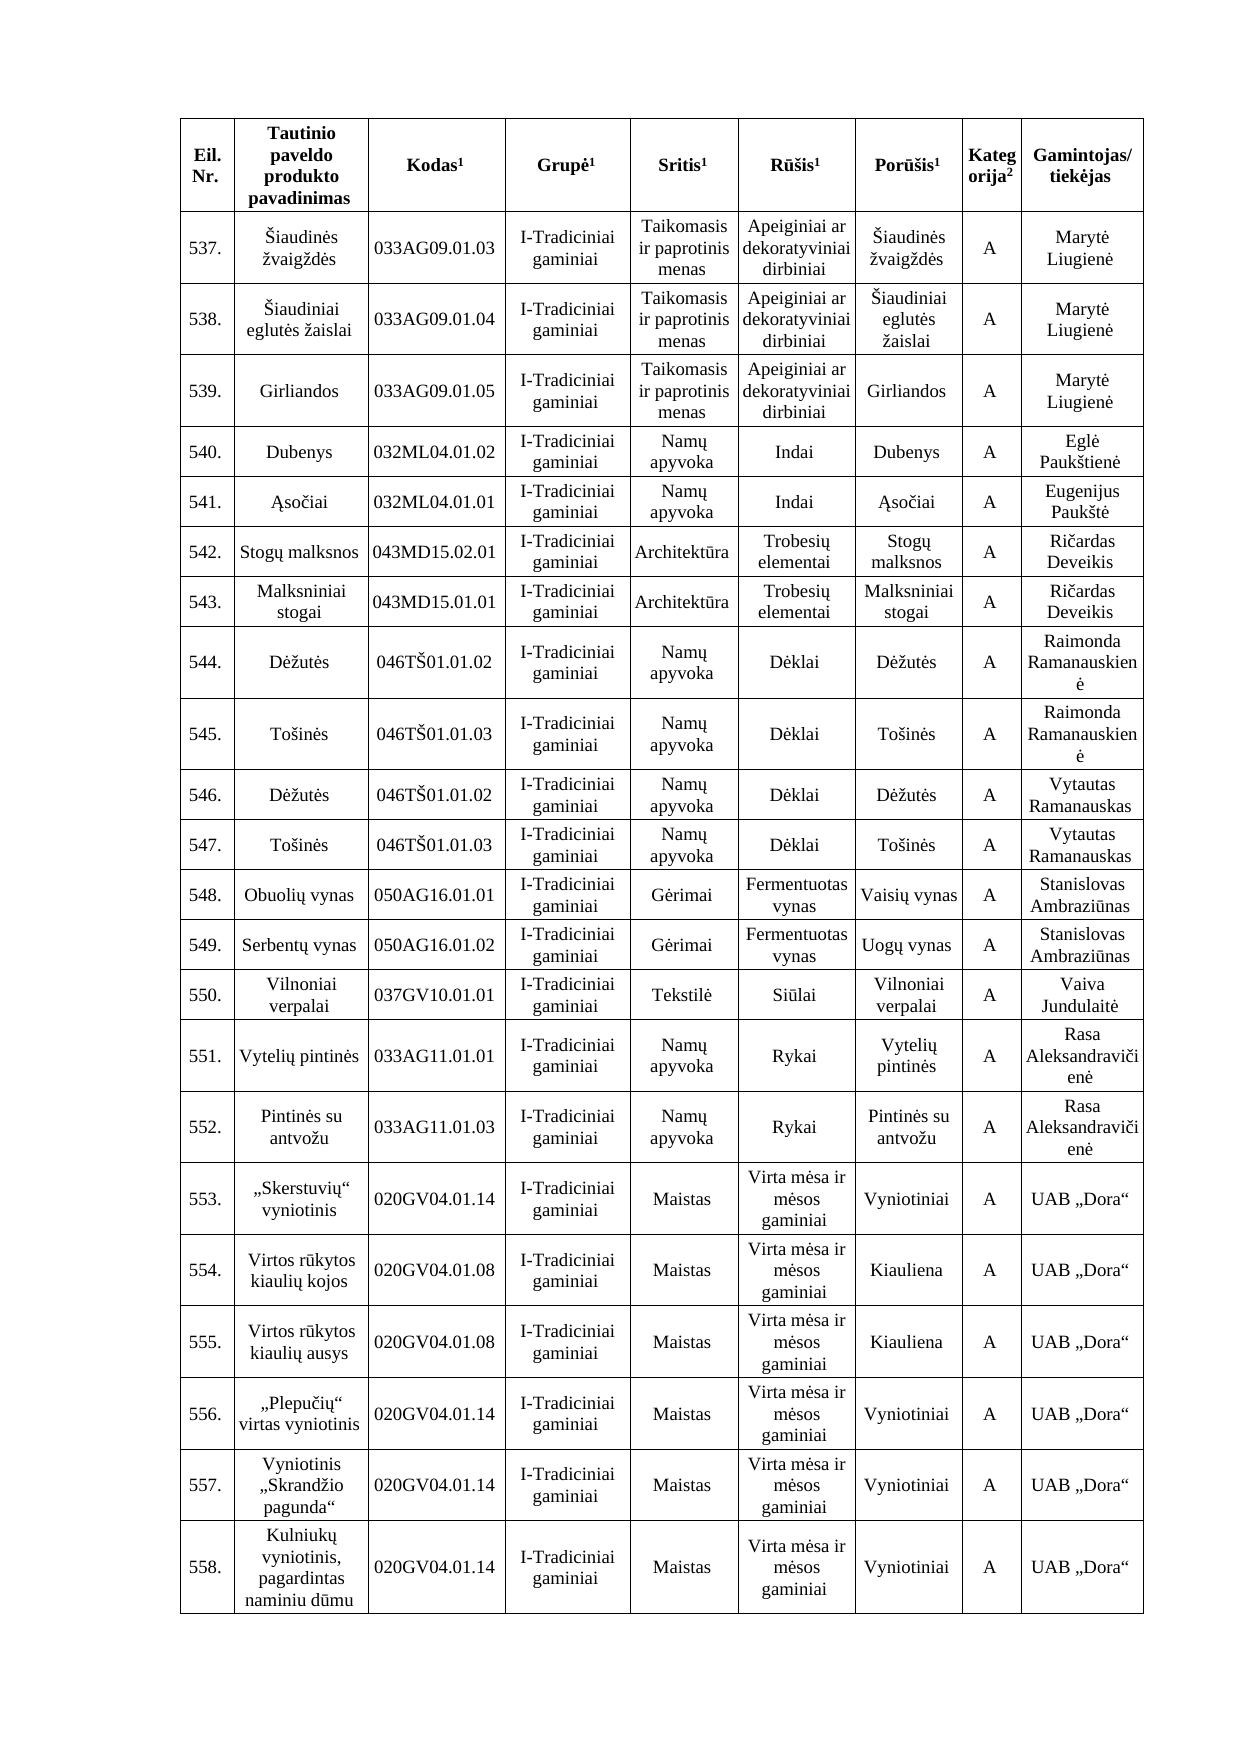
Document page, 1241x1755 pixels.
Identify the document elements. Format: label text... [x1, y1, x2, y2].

table_cell Virta mėsa ir mėsos gaminiai [739, 1163, 855, 1234]
table_header Porūšis1 [856, 119, 962, 211]
table_cell Šiaudiniai eglutės žaislai [235, 284, 368, 354]
table_cell Vilnoniai verpalai [235, 970, 368, 1019]
table_cell Dėklai [739, 820, 855, 869]
table_cell A [963, 870, 1021, 919]
table_cell I-Tradiciniai gaminiai [506, 1306, 630, 1377]
table_header Kodas1 [369, 119, 505, 211]
table_cell Stanislovas Ambraziūnas [1022, 920, 1143, 969]
table_cell A [963, 1378, 1021, 1448]
table_cell 032ML04.01.01 [369, 477, 505, 526]
table_cell 546. [181, 770, 234, 819]
table_cell Rasa Aleksandravičienė [1022, 1092, 1143, 1162]
table_cell Virtos rūkytos kiaulių ausys [235, 1306, 368, 1377]
table_cell Stanislovas Ambraziūnas [1022, 870, 1143, 919]
table_cell Siūlai [739, 970, 855, 1019]
table_header Kategorija2 [963, 119, 1021, 211]
table_cell Maistas [631, 1450, 738, 1520]
table_cell 558. [181, 1521, 234, 1613]
table_cell Malksniniai stogai [856, 577, 962, 626]
table_cell 541. [181, 477, 234, 526]
table_cell Ąsočiai [856, 477, 962, 526]
table_cell Pintinės su antvožu [235, 1092, 368, 1162]
table_cell I-Tradiciniai gaminiai [506, 1521, 630, 1613]
table_cell 557. [181, 1450, 234, 1520]
table_cell Virta mėsa ir mėsos gaminiai [739, 1450, 855, 1520]
table_cell I-Tradiciniai gaminiai [506, 477, 630, 526]
table_cell Eglė Paukštienė [1022, 427, 1143, 476]
table_cell 020GV04.01.14 [369, 1521, 505, 1613]
table_cell Malksniniai stogai [235, 577, 368, 626]
table_cell A [963, 920, 1021, 969]
table_cell I-Tradiciniai gaminiai [506, 699, 630, 769]
table_cell 553. [181, 1163, 234, 1234]
table_cell I-Tradiciniai gaminiai [506, 820, 630, 869]
table_cell Apeiginiai ar dekoratyviniai dirbiniai [739, 355, 855, 426]
table_cell A [963, 699, 1021, 769]
table_cell Apeiginiai ar dekoratyviniai dirbiniai [739, 212, 855, 283]
table_cell Rykai [739, 1092, 855, 1162]
table_cell Tošinės [235, 699, 368, 769]
table_cell I-Tradiciniai gaminiai [506, 577, 630, 626]
table_cell Namų apyvoka [631, 627, 738, 697]
table_cell Vyniotiniai [856, 1450, 962, 1520]
table_cell A [963, 820, 1021, 869]
table_cell Namų apyvoka [631, 427, 738, 476]
table_cell Stogų malksnos [856, 527, 962, 576]
table_header Gamintojas/ tiekėjas [1022, 119, 1143, 211]
table_cell A [963, 1521, 1021, 1613]
table_cell 020GV04.01.14 [369, 1450, 505, 1520]
table_cell Rasa Aleksandravičienė [1022, 1020, 1143, 1091]
table_cell Virta mėsa ir mėsos gaminiai [739, 1235, 855, 1305]
table_cell Vytelių pintinės [856, 1020, 962, 1091]
table_cell 050AG16.01.02 [369, 920, 505, 969]
table_cell I-Tradiciniai gaminiai [506, 527, 630, 576]
table_header Sritis1 [631, 119, 738, 211]
table_cell A [963, 1092, 1021, 1162]
table_cell Ričardas Deveikis [1022, 527, 1143, 576]
table_cell Dėklai [739, 627, 855, 697]
table_cell Vytautas Ramanauskas [1022, 820, 1143, 869]
table_cell 043MD15.01.01 [369, 577, 505, 626]
table_cell Ąsočiai [235, 477, 368, 526]
table_cell 550. [181, 970, 234, 1019]
table_cell A [963, 427, 1021, 476]
table_cell 033AG11.01.03 [369, 1092, 505, 1162]
table_cell Šiaudiniai eglutės žaislai [856, 284, 962, 354]
table_cell Taikomasis ir paprotinis menas [631, 355, 738, 426]
table_cell Vytelių pintinės [235, 1020, 368, 1091]
table_cell 033AG11.01.01 [369, 1020, 505, 1091]
table_cell Architektūra [631, 527, 738, 576]
table_cell Tošinės [856, 820, 962, 869]
table_cell 032ML04.01.02 [369, 427, 505, 476]
table_cell Indai [739, 477, 855, 526]
table_cell I-Tradiciniai gaminiai [506, 1163, 630, 1234]
table_cell Dėžutės [856, 627, 962, 697]
table_cell 543. [181, 577, 234, 626]
table_cell Girliandos [235, 355, 368, 426]
table_cell Dėžutės [856, 770, 962, 819]
table_cell Vaiva Jundulaitė [1022, 970, 1143, 1019]
table_cell Dėklai [739, 699, 855, 769]
table_cell Tošinės [235, 820, 368, 869]
table_cell Kiauliena [856, 1235, 962, 1305]
table_cell 046TŠ01.01.03 [369, 699, 505, 769]
table_cell Dubenys [235, 427, 368, 476]
table_cell Maistas [631, 1378, 738, 1448]
table_cell Virta mėsa ir mėsos gaminiai [739, 1521, 855, 1613]
table_cell I-Tradiciniai gaminiai [506, 970, 630, 1019]
table_cell I-Tradiciniai gaminiai [506, 1020, 630, 1091]
table_cell Vaisių vynas [856, 870, 962, 919]
table_cell UAB „Dora“ [1022, 1306, 1143, 1377]
table_cell Trobesių elementai [739, 577, 855, 626]
table_cell Pintinės su antvožu [856, 1092, 962, 1162]
table_cell 046TŠ01.01.03 [369, 820, 505, 869]
table_cell I-Tradiciniai gaminiai [506, 355, 630, 426]
table_cell 033AG09.01.05 [369, 355, 505, 426]
table_cell A [963, 1235, 1021, 1305]
table_cell Maistas [631, 1521, 738, 1613]
table_cell UAB „Dora“ [1022, 1450, 1143, 1520]
table_cell Namų apyvoka [631, 820, 738, 869]
table_cell Namų apyvoka [631, 770, 738, 819]
table_cell A [963, 527, 1021, 576]
table_cell Šiaudinės žvaigždės [235, 212, 368, 283]
table_cell I-Tradiciniai gaminiai [506, 1235, 630, 1305]
table_cell Maistas [631, 1235, 738, 1305]
table_cell 020GV04.01.14 [369, 1163, 505, 1234]
table_cell Vyniotiniai [856, 1163, 962, 1234]
table_cell Kiauliena [856, 1306, 962, 1377]
table_cell Namų apyvoka [631, 1092, 738, 1162]
table_header Tautinio paveldo produkto pavadinimas [235, 119, 368, 211]
table_cell I-Tradiciniai gaminiai [506, 920, 630, 969]
table_cell 555. [181, 1306, 234, 1377]
table_cell 542. [181, 527, 234, 576]
table_cell Vyniotiniai [856, 1378, 962, 1448]
table_cell Uogų vynas [856, 920, 962, 969]
table_cell Trobesių elementai [739, 527, 855, 576]
table_cell A [963, 1450, 1021, 1520]
table_cell 537. [181, 212, 234, 283]
table_cell Taikomasis ir paprotinis menas [631, 284, 738, 354]
table_cell Ričardas Deveikis [1022, 577, 1143, 626]
table_cell A [963, 770, 1021, 819]
table_cell Taikomasis ir paprotinis menas [631, 212, 738, 283]
table_cell Namų apyvoka [631, 477, 738, 526]
table_cell 549. [181, 920, 234, 969]
table_cell 554. [181, 1235, 234, 1305]
table_cell 539. [181, 355, 234, 426]
table_cell Fermentuotas vynas [739, 920, 855, 969]
table_cell 020GV04.01.08 [369, 1306, 505, 1377]
table_cell Marytė Liugienė [1022, 284, 1143, 354]
table_cell I-Tradiciniai gaminiai [506, 1092, 630, 1162]
table_cell A [963, 284, 1021, 354]
table_cell Dėklai [739, 770, 855, 819]
table_cell Apeiginiai ar dekoratyviniai dirbiniai [739, 284, 855, 354]
table_cell 020GV04.01.14 [369, 1378, 505, 1448]
table_header Eil. Nr. [181, 119, 234, 211]
table_cell Namų apyvoka [631, 1020, 738, 1091]
table_cell 037GV10.01.01 [369, 970, 505, 1019]
table_cell 547. [181, 820, 234, 869]
table_cell A [963, 1163, 1021, 1234]
table_cell 033AG09.01.04 [369, 284, 505, 354]
table_cell Virta mėsa ir mėsos gaminiai [739, 1306, 855, 1377]
table_cell A [963, 477, 1021, 526]
table_header Grupė1 [506, 119, 630, 211]
table_cell I-Tradiciniai gaminiai [506, 1378, 630, 1448]
table_cell Rykai [739, 1020, 855, 1091]
table_cell Girliandos [856, 355, 962, 426]
table_cell UAB „Dora“ [1022, 1378, 1143, 1448]
table_cell I-Tradiciniai gaminiai [506, 1450, 630, 1520]
table_cell 545. [181, 699, 234, 769]
table_cell UAB „Dora“ [1022, 1521, 1143, 1613]
table_cell Tošinės [856, 699, 962, 769]
table_header Rūšis1 [739, 119, 855, 211]
table_cell Gėrimai [631, 870, 738, 919]
table_cell I-Tradiciniai gaminiai [506, 770, 630, 819]
table_cell Maistas [631, 1163, 738, 1234]
table_cell Kulniukų vyniotinis, pagardintas naminiu dūmu [235, 1521, 368, 1613]
table_cell Virta mėsa ir mėsos gaminiai [739, 1378, 855, 1448]
table_cell I-Tradiciniai gaminiai [506, 427, 630, 476]
table_cell A [963, 212, 1021, 283]
table_cell „Plepučių“ virtas vyniotinis [235, 1378, 368, 1448]
table_cell 020GV04.01.08 [369, 1235, 505, 1305]
table_cell Vytautas Ramanauskas [1022, 770, 1143, 819]
table_cell Tekstilė [631, 970, 738, 1019]
table_cell I-Tradiciniai gaminiai [506, 870, 630, 919]
table_cell Dėžutės [235, 770, 368, 819]
table_cell Vyniotiniai [856, 1521, 962, 1613]
table_cell I-Tradiciniai gaminiai [506, 627, 630, 697]
table_cell Gėrimai [631, 920, 738, 969]
table_cell UAB „Dora“ [1022, 1163, 1143, 1234]
table_cell „Skerstuvių“ vyniotinis [235, 1163, 368, 1234]
table_cell 046TŠ01.01.02 [369, 627, 505, 697]
table_cell A [963, 627, 1021, 697]
table_cell 544. [181, 627, 234, 697]
table_cell Vilnoniai verpalai [856, 970, 962, 1019]
table_cell Raimonda Ramanauskienė [1022, 627, 1143, 697]
table_cell Namų apyvoka [631, 699, 738, 769]
table_cell 551. [181, 1020, 234, 1091]
table_cell Serbentų vynas [235, 920, 368, 969]
table_cell Maistas [631, 1306, 738, 1377]
table_cell Eugenijus Paukštė [1022, 477, 1143, 526]
table_cell 556. [181, 1378, 234, 1448]
table_cell 043MD15.02.01 [369, 527, 505, 576]
table_cell Marytė Liugienė [1022, 355, 1143, 426]
table_cell Obuolių vynas [235, 870, 368, 919]
table_cell A [963, 355, 1021, 426]
table_cell Vyniotinis „Skrandžio pagunda“ [235, 1450, 368, 1520]
table_cell Raimonda Ramanauskienė [1022, 699, 1143, 769]
table_cell A [963, 970, 1021, 1019]
table_cell Indai [739, 427, 855, 476]
table_cell I-Tradiciniai gaminiai [506, 212, 630, 283]
table_cell 033AG09.01.03 [369, 212, 505, 283]
table_cell Virtos rūkytos kiaulių kojos [235, 1235, 368, 1305]
table_cell 046TŠ01.01.02 [369, 770, 505, 819]
table_cell A [963, 577, 1021, 626]
table_cell Šiaudinės žvaigždės [856, 212, 962, 283]
table_cell 552. [181, 1092, 234, 1162]
table_cell A [963, 1306, 1021, 1377]
table_cell Dubenys [856, 427, 962, 476]
table_cell 538. [181, 284, 234, 354]
table_cell Stogų malksnos [235, 527, 368, 576]
table_cell I-Tradiciniai gaminiai [506, 284, 630, 354]
table_cell Fermentuotas vynas [739, 870, 855, 919]
table_cell 548. [181, 870, 234, 919]
table_cell 050AG16.01.01 [369, 870, 505, 919]
table_cell Marytė Liugienė [1022, 212, 1143, 283]
table_cell A [963, 1020, 1021, 1091]
table_cell UAB „Dora“ [1022, 1235, 1143, 1305]
table_cell Architektūra [631, 577, 738, 626]
table_cell Dėžutės [235, 627, 368, 697]
table_cell 540. [181, 427, 234, 476]
